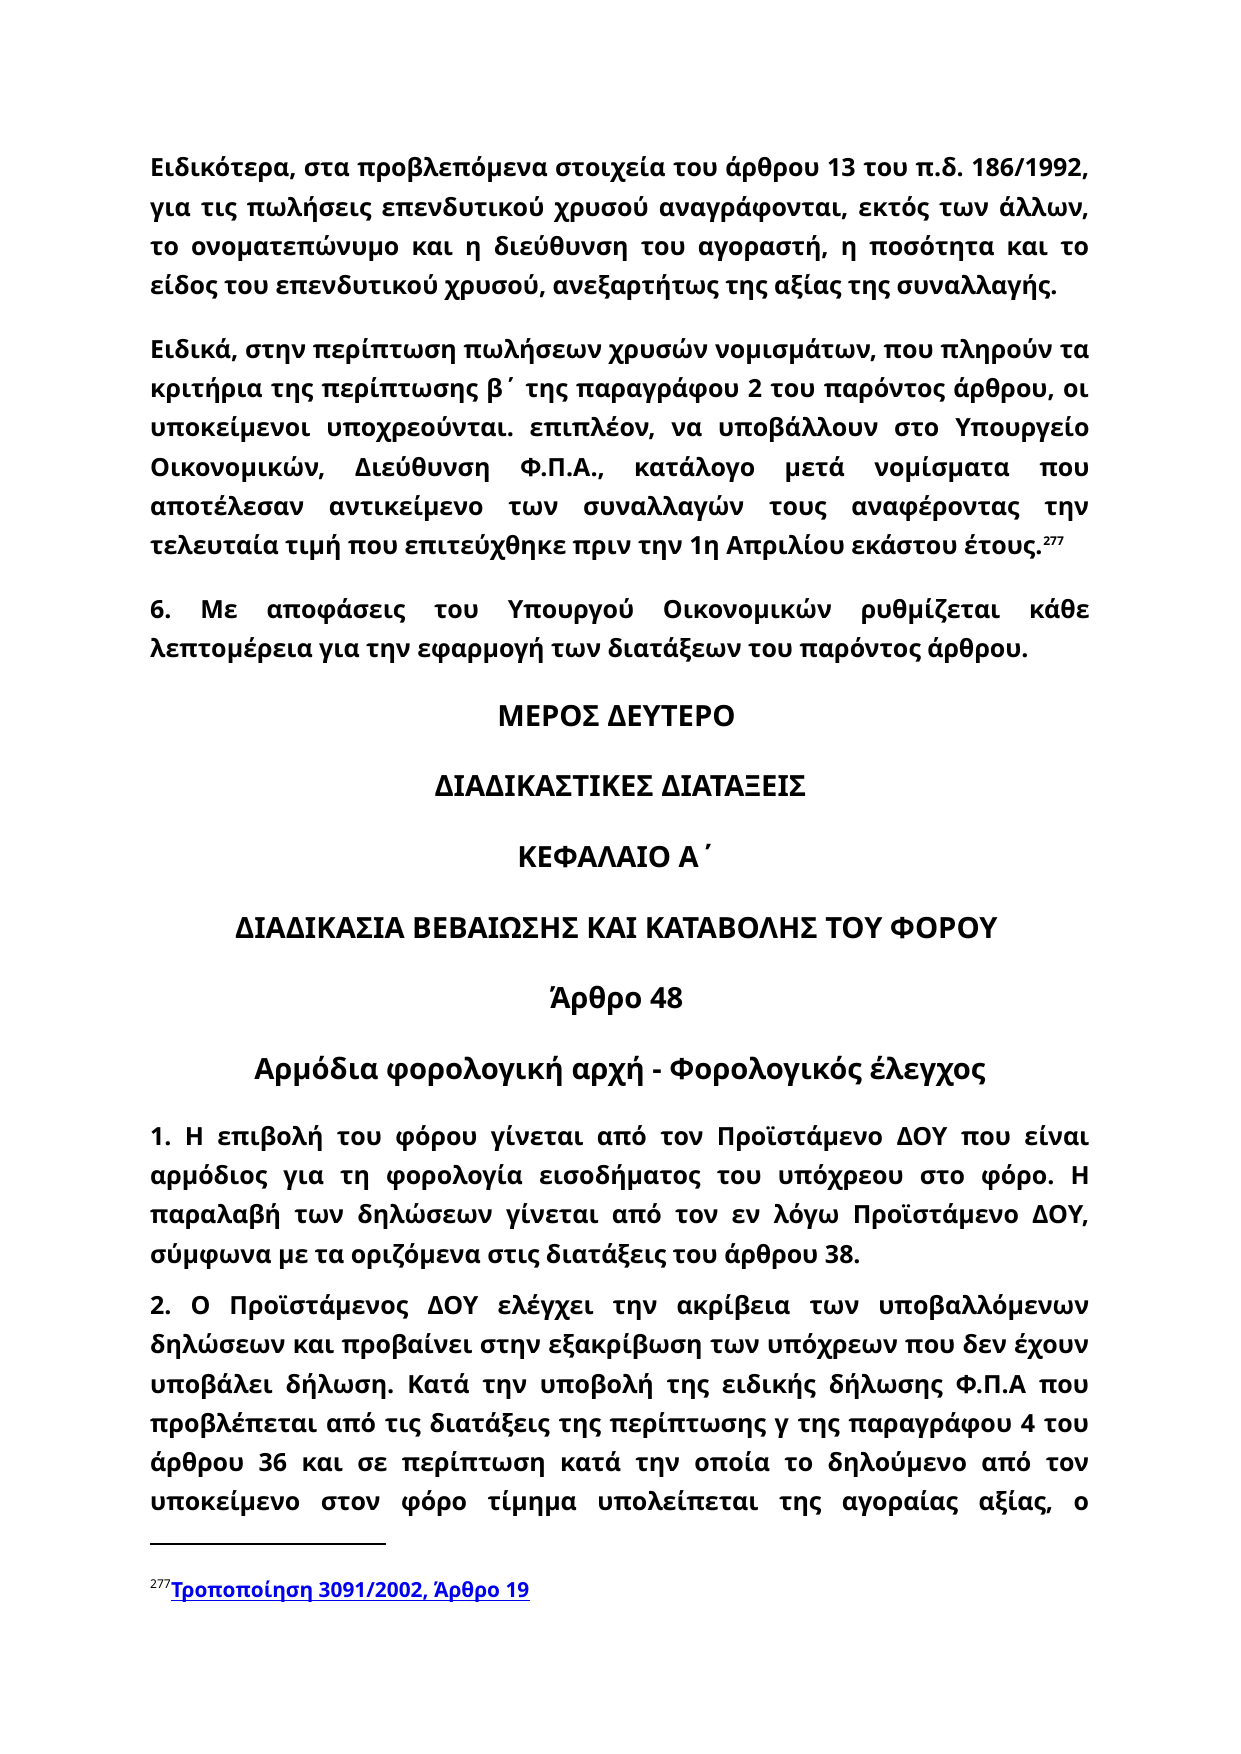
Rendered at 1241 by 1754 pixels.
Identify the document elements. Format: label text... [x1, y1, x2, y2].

text 1. Η επιβολή του φόρου γίνεται από τον Προϊστάμενο ΔΟΥ που είναι αρμόδιος για τη φορολογία εισοδήματος του υπόχρεου στο φόρο. Η παραλαβή των δηλώσεων γίνεται από τον εν λόγω Προϊστάμενο ΔΟΥ, σύμφωνα με τα οριζόμενα στις διατάξεις του άρθρου 38. [150, 1119, 1090, 1270]
subtitle ΔΙΑΔΙΚΑΣΙΑ ΒΕΒΑΙΩΣΗΣ ΚΑΙ ΚΑΤΑΒΟΛΗΣ ΤΟΥ ΦΟΡΟΥ [150, 907, 1090, 947]
text Ειδικότερα, στα προβλεπόμενα στοιχεία του άρθρου 13 του π.δ. 186/1992, για τις πωλήσεις επενδυτικού χρυσού αναγράφονται, εκτός των άλλων, το ονοματεπώνυμο και η διεύθυνση του αγοραστή, η ποσότητα και το είδος του επενδυτικού χρυσού, ανεξαρτήτως της αξίας της συναλλαγής. [150, 150, 1090, 302]
subtitle ΜΕΡΟΣ ΔΕΥΤΕΡΟ [150, 695, 1090, 735]
text 6. Με αποφάσεις του Υπουργού Οικονομικών ρυθμίζεται κάθε λεπτομέρεια για την εφαρμογή των διατάξεων του παρόντος άρθρου. [150, 592, 1090, 665]
subtitle Αρμόδια φορολογική αρχή - Φορολογικός έλεγχος [150, 1048, 1090, 1088]
text 2. Ο Προϊστάμενος ΔΟΥ ελέγχει την ακρίβεια των υποβαλλόμενων δηλώσεων και προβαίνει στην εξακρίβωση των υπόχρεων που δεν έχουν υποβάλει δήλωση. Κατά την υποβολή της ειδικής δήλωσης Φ.Π.Α που προβλέπεται από τις διατάξεις της περίπτωσης γ της παραγράφου 4 του άρθρου 36 και σε περίπτωση κατά την οποία το δηλούμενο από τον υποκείμενο στον φόρο τίμημα υπολείπεται της αγοραίας αξίας, ο [150, 1288, 1090, 1518]
text Τροποποίηση 3091/2002, Άρθρο 19 [150, 1576, 1090, 1604]
text Ειδικά, στην περίπτωση πωλήσεων χρυσών νομισμάτων, που πληρούν τα κριτήρια της περίπτωσης β΄ της παραγράφου 2 του παρόντος άρθρου, οι υποκείμενοι υποχρεούνται. επιπλέον, να υποβάλλουν στο Υπουργείο Οικονομικών, Διεύθυνση Φ.Π.Α., κατάλογο μετά νομίσματα που αποτέλεσαν αντικείμενο των συναλλαγών τους αναφέροντας την τελευταία τιμή που επιτεύχθηκε πριν την 1η Απριλίου εκάστου έτους. [150, 332, 1090, 562]
subtitle ΔΙΑΔΙΚΑΣΤΙΚΕΣ ΔΙΑΤΑΞΕΙΣ [150, 766, 1090, 805]
subtitle ΚΕΦΑΛΑΙΟ Α΄ [150, 836, 1090, 876]
subtitle Άρθρο 48 [150, 977, 1090, 1017]
